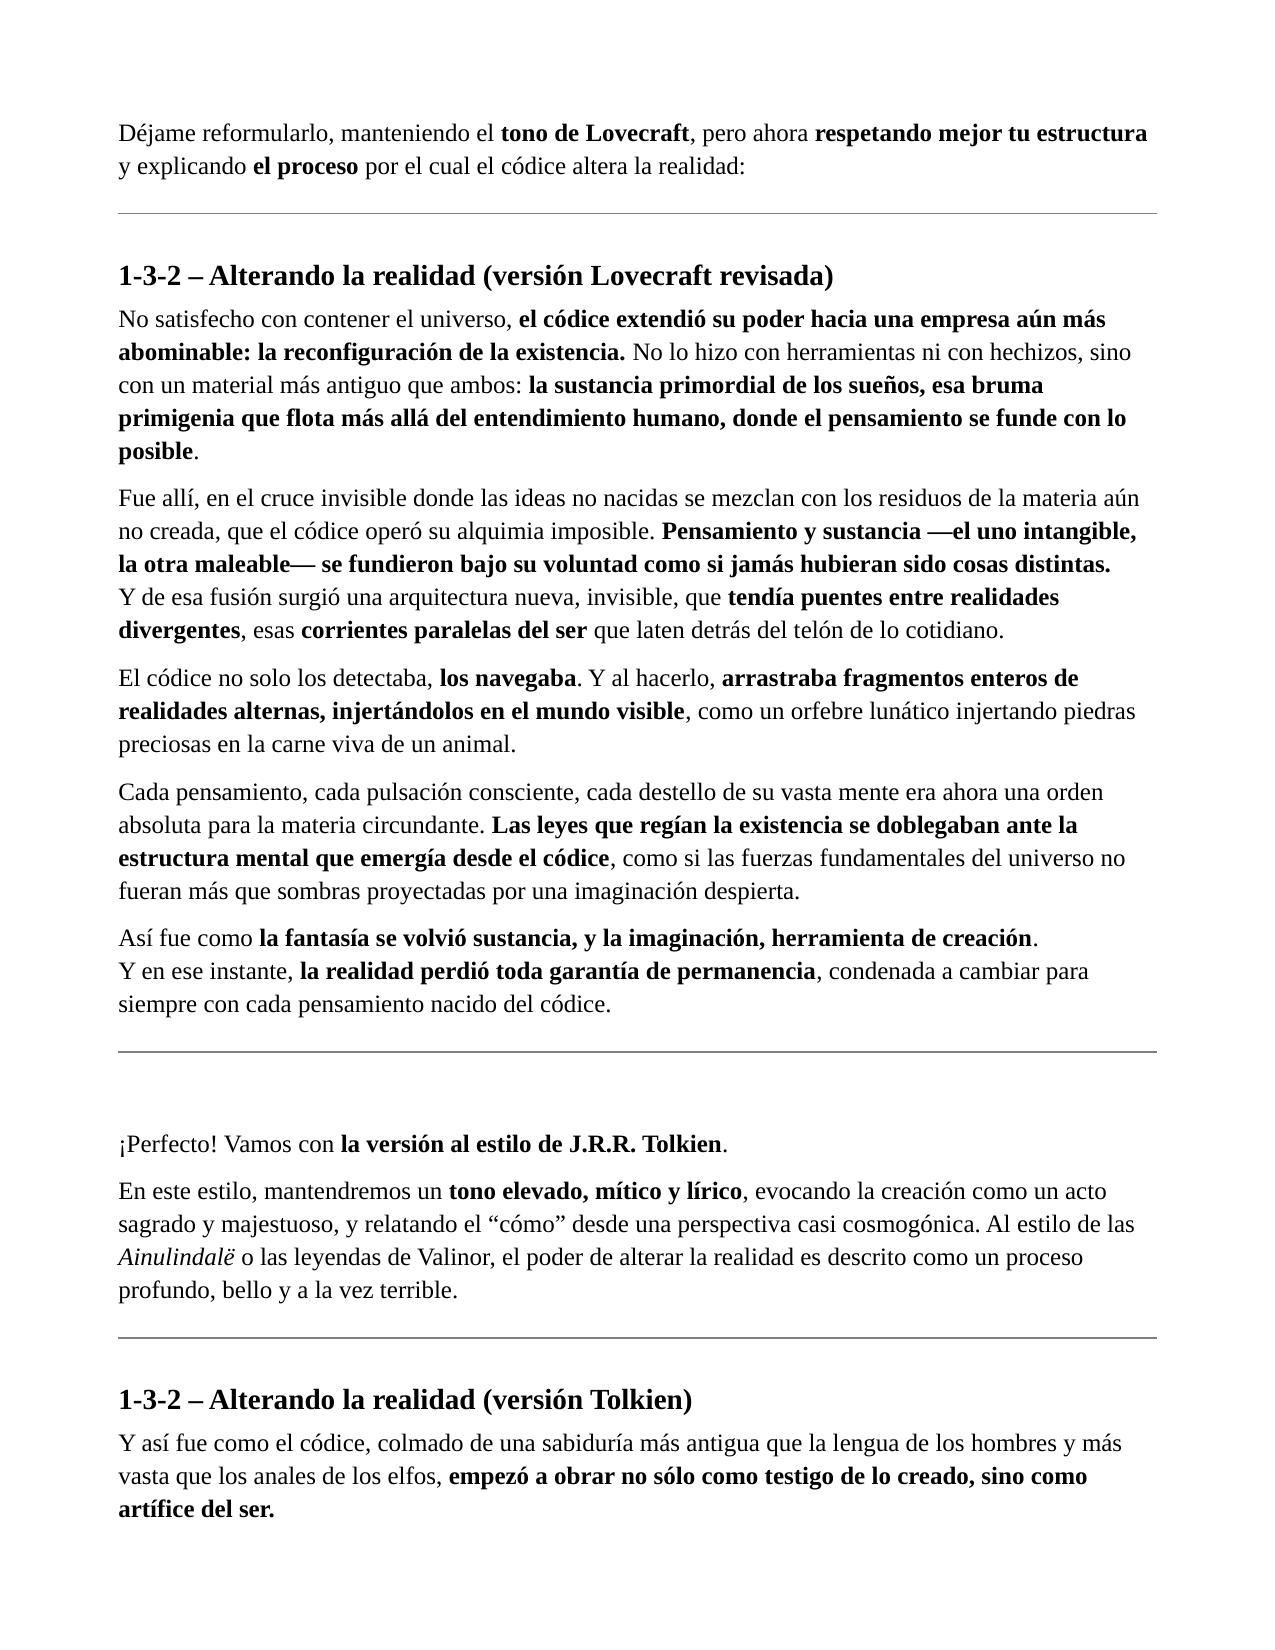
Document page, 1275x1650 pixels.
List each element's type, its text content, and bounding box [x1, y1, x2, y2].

text No satisfecho con contener el universo, el códice extendió su poder hacia una empresa aún más abominable: la reconfiguración de la existencia. No lo hizo con herramientas ni con hechizos, sino con un material más antiguo que ambos: la sustancia primordial de los sueños, esa bruma primigenia que flota más allá del entendimiento humano, donde el pensamiento se funde con lo posible. [118, 304, 1157, 464]
text Fue allí, en el cruce invisible donde las ideas no nacidas se mezclan con los residuos de la materia aún no creada, que el códice operó su alquimia imposible. Pensamiento y sustancia —el uno intangible, la otra maleable— se fundieron bajo su voluntad como si jamás hubieran sido cosas distintas. Y de esa fusión surgió una arquitectura nueva, invisible, que tendía puentes entre realidades divergentes, esas corrientes paralelas del ser que laten detrás del telón de lo cotidiano. [118, 483, 1157, 644]
text Déjame reformularlo, manteniendo el tono de Lovecraft, pero ahora respetando mejor tu estructura y explicando el proceso por el cual el códice altera la realidad: [118, 118, 1157, 180]
text El códice no solo los detectaba, los navegaba. Y al hacerlo, arrastraba fragmentos enteros de realidades alternas, injertándolos en el mundo visible, como un orfebre lunático injertando piedras preciosas en la carne viva de un animal. [118, 663, 1157, 758]
text Cada pensamiento, cada pulsación consciente, cada destello de su vasta mente era ahora una orden absoluta para la materia circundante. Las leyes que regían la existencia se doblegaban ante la estructura mental que emergía desde el códice, como si las fuerzas fundamentales del universo no fueran más que sombras proyectadas por una imaginación despierta. [118, 777, 1157, 904]
text Y así fue como el códice, colmado de una sabiduría más antigua que la lengua de los hombres y más vasta que los anales de los elfos, empezó a obrar no sólo como testigo de lo creado, sino como artífice del ser. [118, 1428, 1157, 1523]
text ¡Perfecto! Vamos con la versión al estilo de J.R.R. Tolkien. [118, 1129, 1157, 1158]
text Así fue como la fantasía se volvió sustancia, y la imaginación, herramienta de creación. Y en ese instante, la realidad perdió toda garantía de permanencia, condenada a cambiar para siempre con cada pensamiento nacido del códice. [118, 923, 1157, 1018]
text En este estilo, mantendremos un tono elevado, mítico y lírico, evocando la creación como un acto sagrado y majestuoso, y relatando el “cómo” desde una perspectiva casi cosmogónica. Al estilo de las Ainulindalë o las leyendas de Valinor, el poder de alterar la realidad es descrito como un proceso profundo, bello y a la vez terrible. [118, 1176, 1157, 1304]
subtitle 1-3-2 – Alterando la realidad (versión Lovecraft revisada) [118, 258, 1157, 291]
subtitle 1-3-2 – Alterando la realidad (versión Tolkien) [118, 1382, 1157, 1416]
